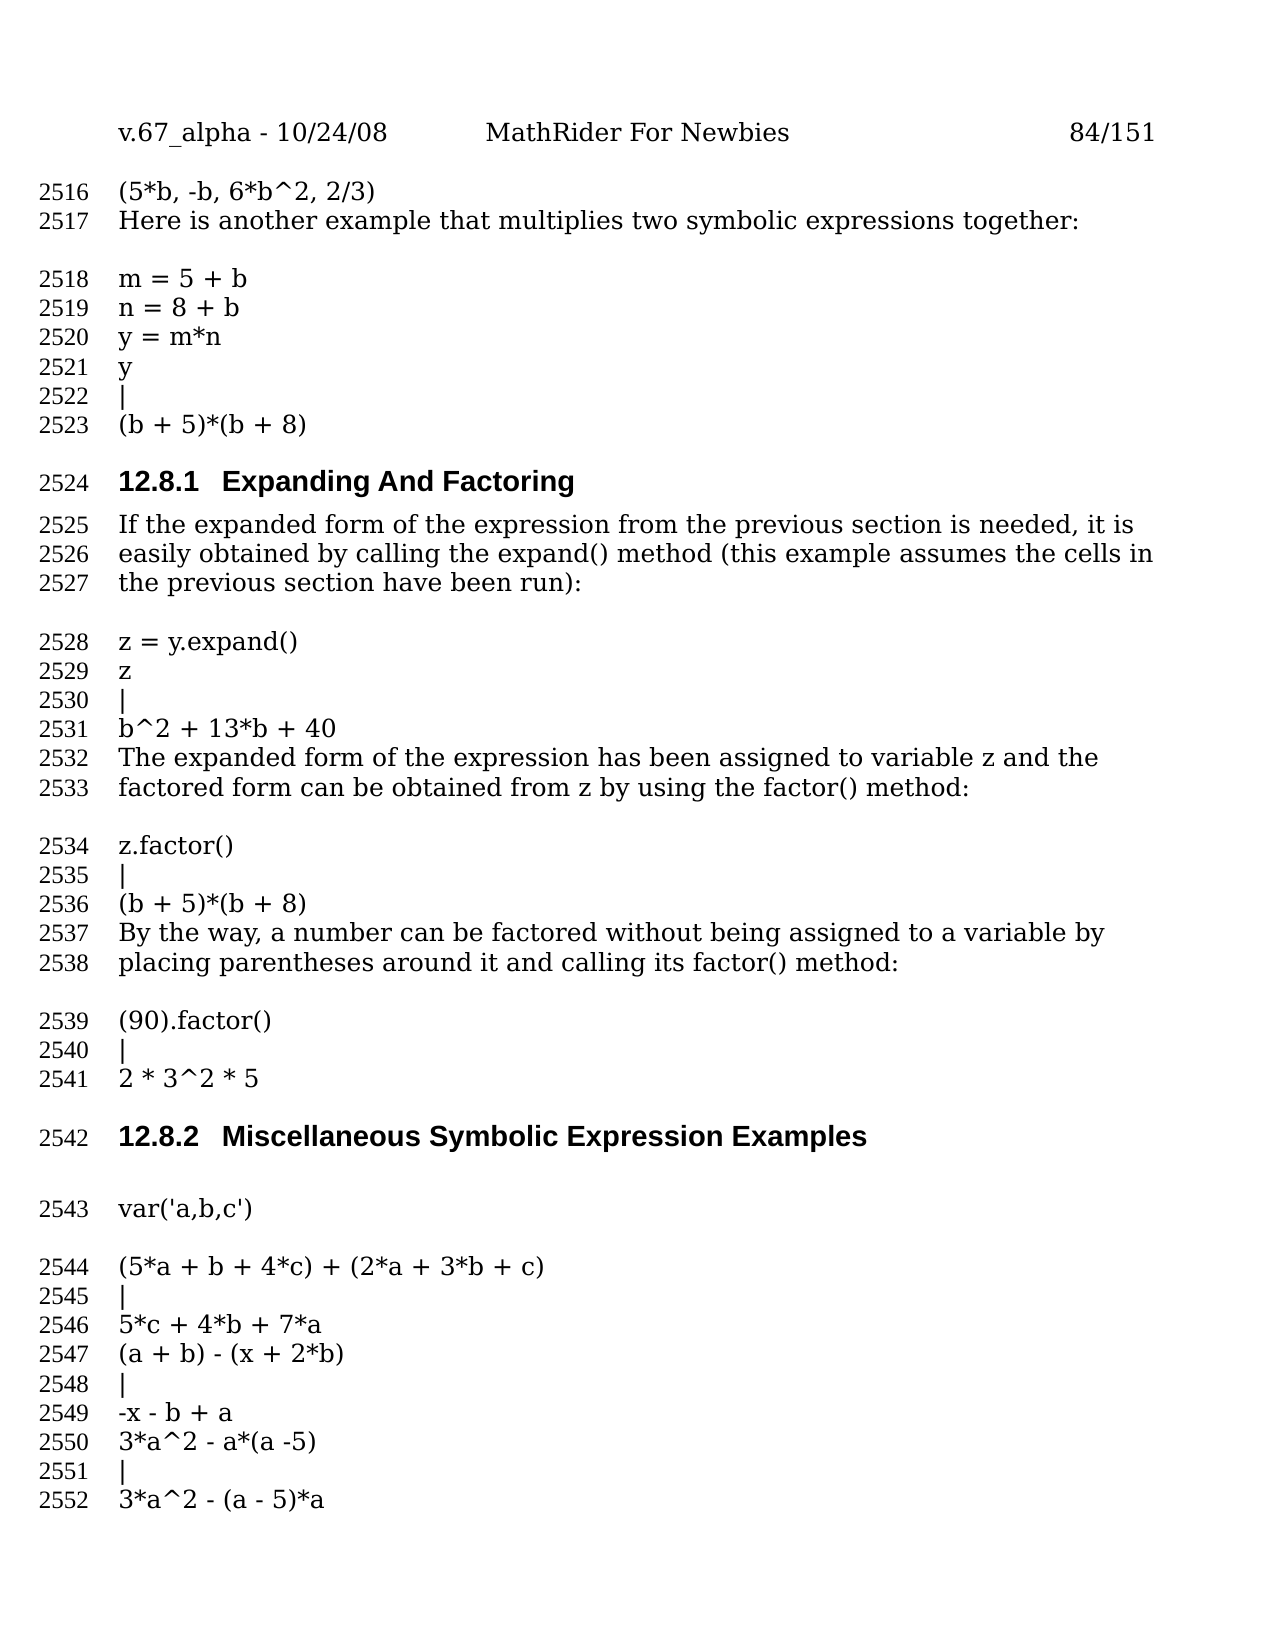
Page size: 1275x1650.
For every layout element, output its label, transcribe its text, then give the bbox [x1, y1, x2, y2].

text b^2 + 13*b + 40 [118, 714, 1157, 744]
text -x - b + a [118, 1398, 1157, 1427]
text | [118, 381, 1157, 410]
text n = 8 + b [118, 293, 1157, 323]
text z.factor() [118, 831, 1157, 860]
text | [118, 1369, 1157, 1398]
text | [118, 685, 1157, 714]
text (90).factor() [118, 1006, 1157, 1035]
subtitle Expanding And Factoring [118, 464, 1157, 498]
text 5*c + 4*b + 7*a [118, 1311, 1157, 1340]
text | [118, 1035, 1157, 1064]
text (a + b) - (x + 2*b) [118, 1340, 1157, 1369]
text | [118, 860, 1157, 889]
text (5*a + b + 4*c) + (2*a + 3*b + c) [118, 1252, 1157, 1281]
text (b + 5)*(b + 8) [118, 889, 1157, 919]
text y [118, 352, 1157, 381]
text y = m*n [118, 323, 1157, 352]
text Here is another example that multiplies two symbolic expressions together: [118, 206, 1157, 235]
text By the way, a number can be factored without being assigned to a variable by placing parentheses around it and calling its factor() method: [118, 919, 1157, 977]
text (b + 5)*(b + 8) [118, 410, 1157, 439]
text 2 * 3^2 * 5 [118, 1064, 1157, 1094]
text The expanded form of the expression has been assigned to variable z and the factored form can be obtained from z by using the factor() method: [118, 744, 1157, 802]
text If the expanded form of the expression from the previous section is needed, it is easily obtained by calling the expand() method (this example assumes the cells in the previous section have been run): [118, 510, 1157, 598]
text 3*a^2 - (a - 5)*a [118, 1486, 1157, 1515]
text | [118, 1281, 1157, 1311]
text 3*a^2 - a*(a -5) [118, 1427, 1157, 1456]
text var('a,b,c') [118, 1194, 1157, 1223]
text | [118, 1456, 1157, 1486]
text z [118, 656, 1157, 685]
text z = y.expand() [118, 627, 1157, 656]
text (5*b, -b, 6*b^2, 2/3) [118, 177, 1157, 206]
text m = 5 + b [118, 264, 1157, 293]
subtitle Miscellaneous Symbolic Expression Examples [118, 1119, 1157, 1152]
